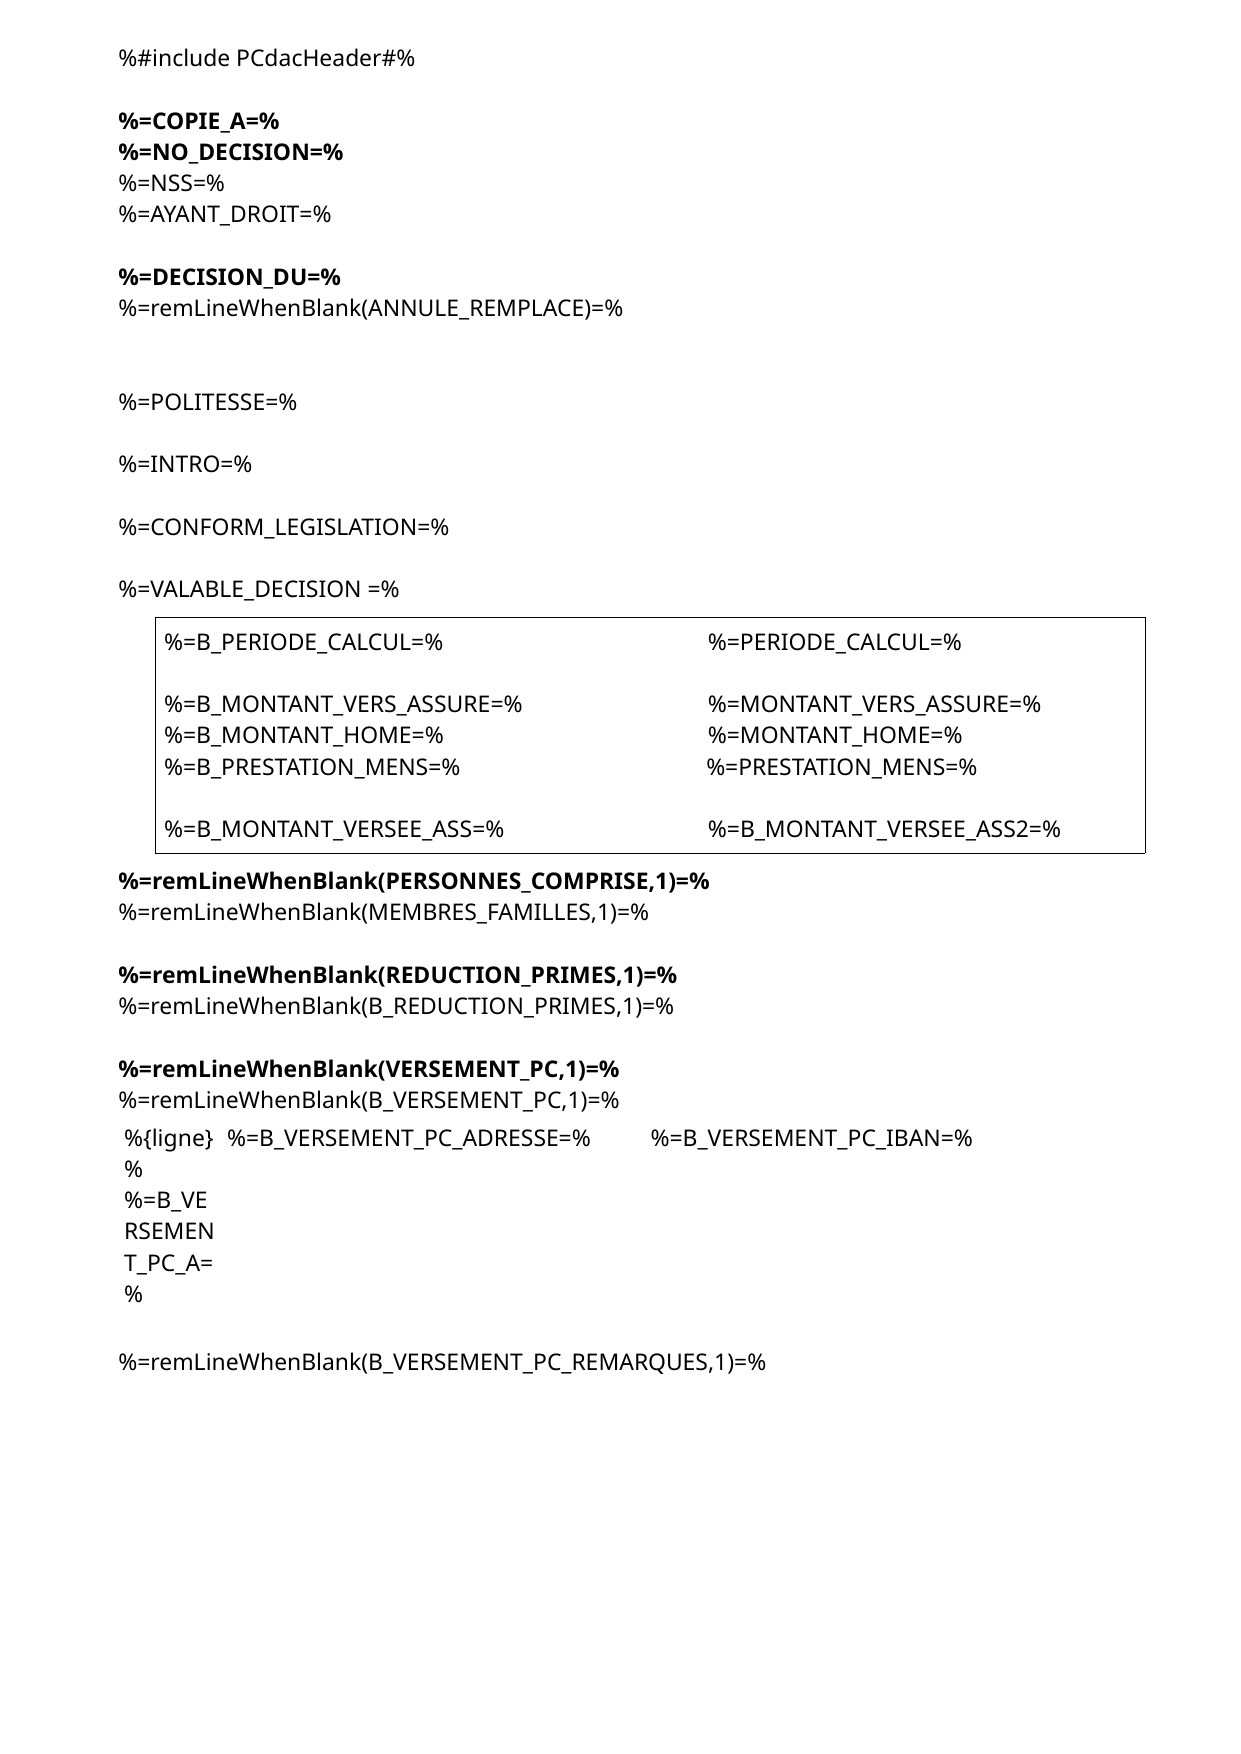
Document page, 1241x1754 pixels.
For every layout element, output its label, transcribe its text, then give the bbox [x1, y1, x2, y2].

text %=B_MONTANT_VERSEE_ASS=% %=B_MONTANT_VERSEE_ASS2=% [164, 813, 1136, 844]
text %=remLineWhenBlank(B_VERSEMENT_PC_REMARQUES,1)=% [118, 1346, 1182, 1377]
text %=CONFORM_LEGISLATION=% [118, 511, 1182, 542]
text %=COPIE_A=% [118, 105, 1182, 136]
text %=remLineWhenBlank(REDUCTION_PRIMES,1)=% [118, 959, 1182, 990]
text %=NO_DECISION=% [118, 136, 1182, 167]
text %=B_PERIODE_CALCUL=% %=PERIODE_CALCUL=% [164, 626, 1136, 657]
text %=B_MONTANT_VERS_ASSURE=% %=MONTANT_VERS_ASSURE=% [164, 688, 1136, 719]
text %=POLITESSE=% [118, 386, 1182, 448]
text %=VALABLE_DECISION =% [118, 573, 1182, 605]
text %=AYANT_DROIT=% [118, 198, 1182, 230]
text %=remLineWhenBlank(MEMBRES_FAMILLES,1)=% [118, 896, 1182, 928]
text %=remLineWhenBlank(ANNULE_REMPLACE)=% [118, 292, 1182, 323]
table_cell %{ligne}%%=B_VERSEMENT_PC_A=% [118, 1116, 221, 1346]
text %=NSS=% [118, 167, 1182, 198]
text %=B_MONTANT_HOME=% %=MONTANT_HOME=% [164, 719, 1136, 751]
text %=remLineWhenBlank(VERSEMENT_PC,1)=% [118, 1053, 1182, 1084]
text %=DECISION_DU=% [118, 261, 1182, 292]
text %=remLineWhenBlank(B_REDUCTION_PRIMES,1)=% [118, 990, 1182, 1021]
text %#include PCdacHeader#% [118, 42, 1182, 73]
table_cell %=B_VERSEMENT_PC_IBAN=% [645, 1116, 1182, 1346]
text %=remLineWhenBlank(PERSONNES_COMPRISE,1)=% [118, 605, 1182, 896]
text %=B_PRESTATION_MENS=% %=PRESTATION_MENS=% [164, 751, 1136, 782]
table_cell %=B_VERSEMENT_PC_ADRESSE=% [221, 1116, 644, 1346]
text %=INTRO=% [118, 448, 1182, 480]
text %=remLineWhenBlank(B_VERSEMENT_PC,1)=% [118, 1084, 1182, 1115]
